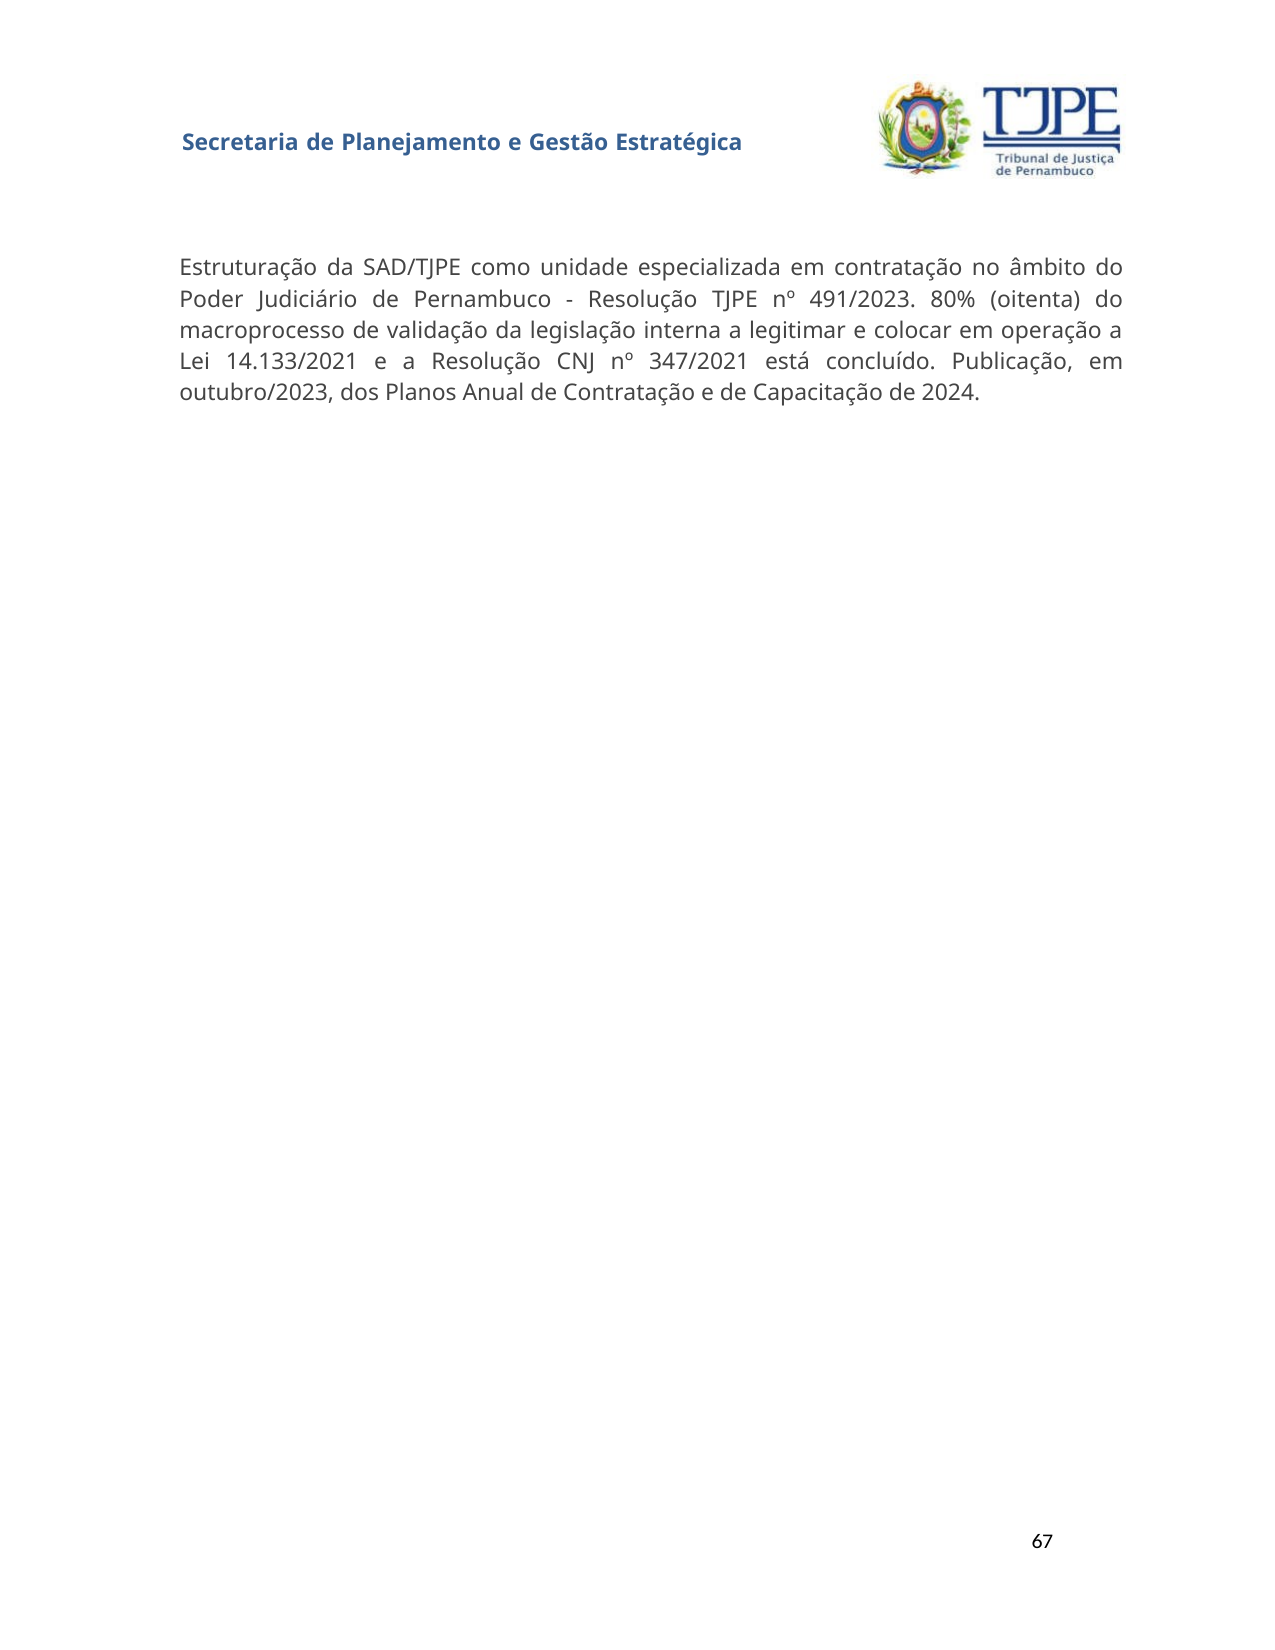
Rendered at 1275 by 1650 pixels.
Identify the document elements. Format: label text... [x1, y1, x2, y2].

text Estruturação da SAD/TJPE como unidade especializada em contratação no âmbito do Poder Judiciário de Pernambuco - Resolução TJPE nº 491/2023. 80% (oitenta) do macroprocesso de validação da legislação interna a legitimar e colocar em operação a Lei 14.133/2021 e a Resolução CNJ nº 347/2021 está concluído. Publicação, em outubro/2023, dos Planos Anual de Contratação e de Capacitação de 2024. [179, 251, 1124, 408]
